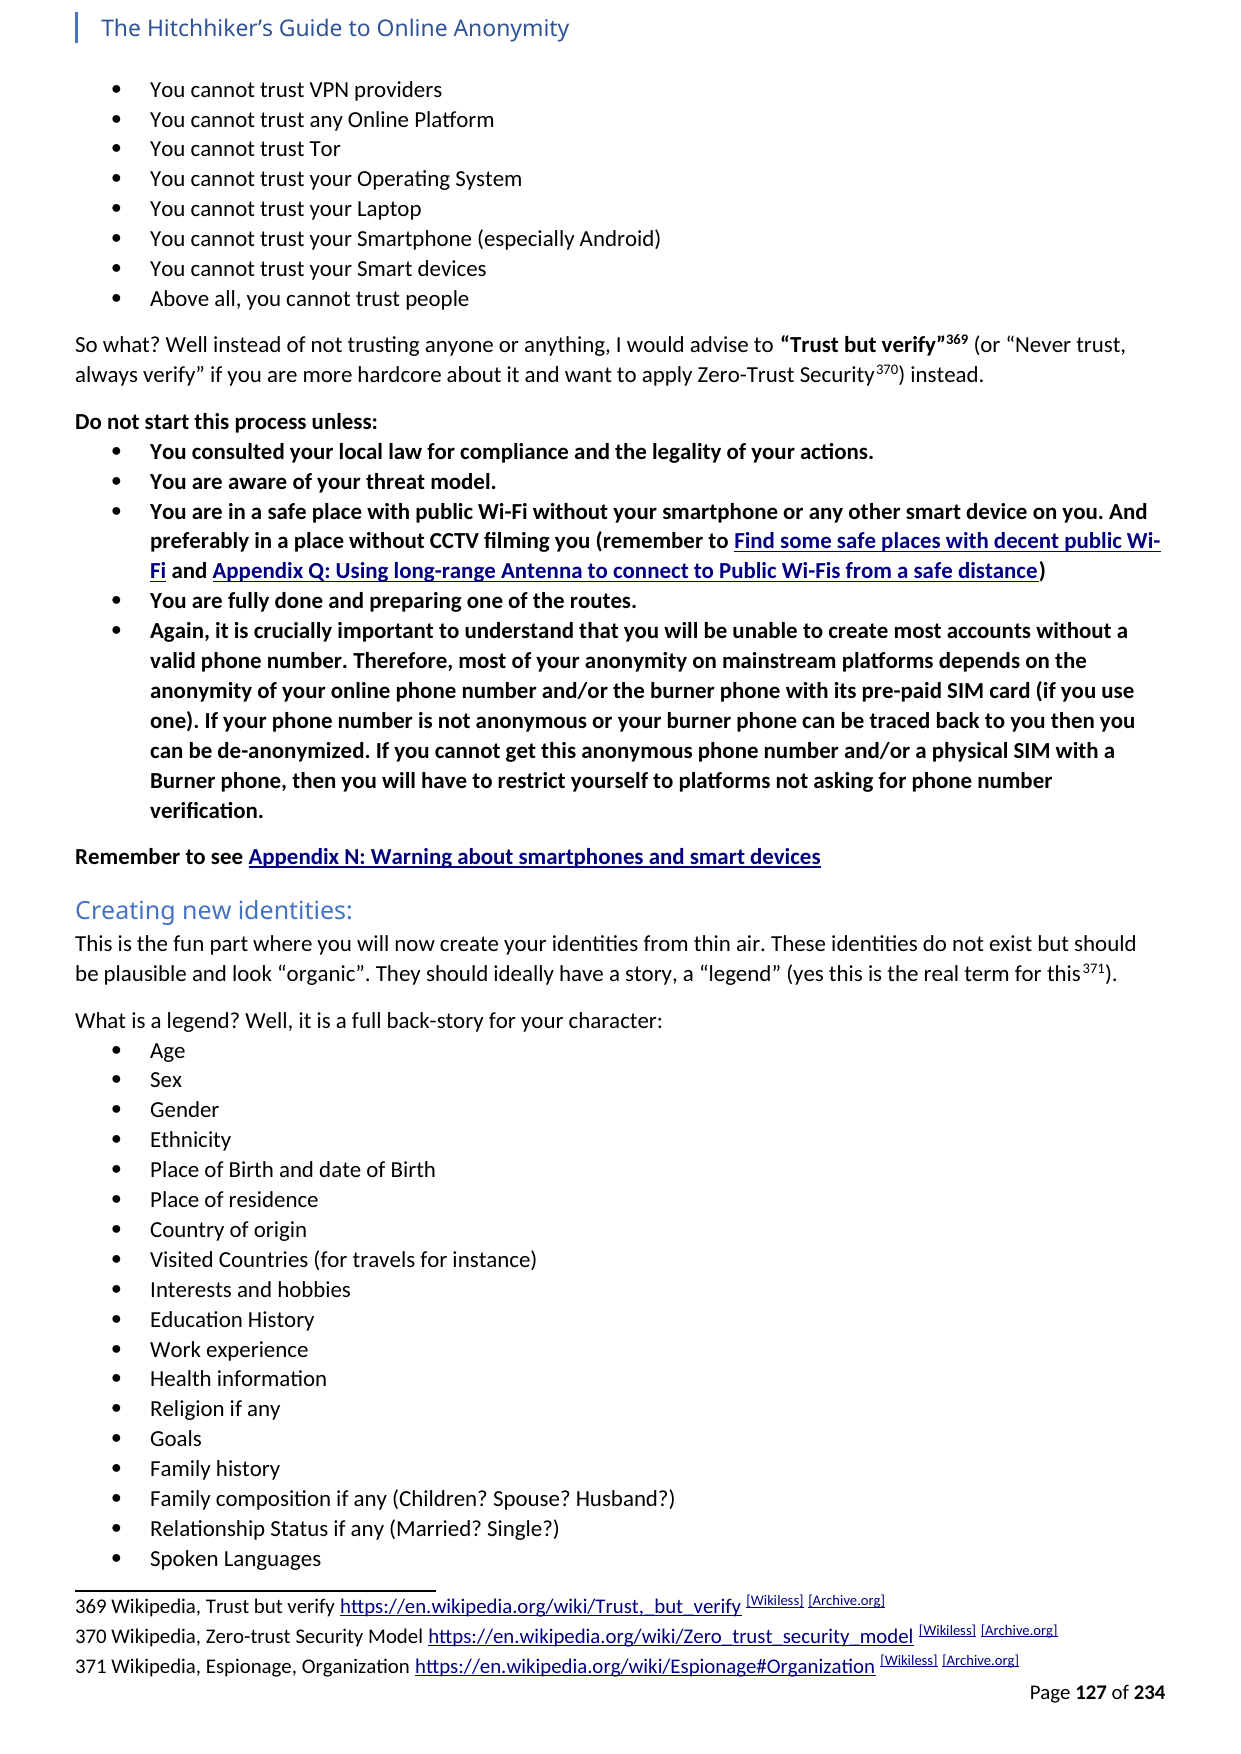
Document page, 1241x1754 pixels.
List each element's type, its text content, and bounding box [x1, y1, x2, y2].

list Place of residence [112, 1185, 1165, 1213]
list You cannot trust Tor [112, 134, 1165, 163]
list Visited Countries (for travels for instance) [112, 1245, 1165, 1273]
list You are fully done and preparing one of the routes. [112, 586, 1165, 614]
subtitle Creating new identities: [75, 893, 1165, 927]
text So what? Well instead of not trusting anyone or anything, I would advise to “Trust but verify” (or “Never trust, always verify” if you are more hardcore about it and want to apply Zero-Trust Security) instead. [75, 331, 1165, 388]
list You cannot trust your Operating System [112, 164, 1165, 192]
list Family history [112, 1454, 1165, 1482]
list Family composition if any (Children? Spouse? Husband?) [112, 1484, 1165, 1512]
list Above all, you cannot trust people [112, 284, 1165, 312]
list Ethnicity [112, 1125, 1165, 1153]
list Again, it is crucially important to understand that you will be unable to create most accounts without a valid phone number. Therefore, most of your anonymity on mainstream platforms depends on the anonymity of your online phone number and/or the burner phone with its pre-paid SIM card (if you use one). If your phone number is not anonymous or your burner phone can be traced back to you then you can be de-anonymized. If you cannot get this anonymous phone number and/or a physical SIM with a Burner phone, then you will have to restrict yourself to platforms not asking for phone number verification. [112, 616, 1165, 824]
list You cannot trust your Laptop [112, 194, 1165, 222]
text This is the fun part where you will now create your identities from thin air. These identities do not exist but should be plausible and look “organic”. They should ideally have a story, a “legend” (yes this is the real term for this). [75, 929, 1165, 987]
list Sex [112, 1066, 1165, 1094]
list Education History [112, 1305, 1165, 1333]
list You are aware of your threat model. [112, 467, 1165, 495]
text Wikipedia, Zero-trust Security Model https://en.wikipedia.org/wiki/Zero_trust_security_model [Wikiless] [Archive.org] [75, 1621, 1165, 1649]
text Wikipedia, Espionage, Organization https://en.wikipedia.org/wiki/Espionage#Organization [Wikiless] [Archive.org] [75, 1651, 1165, 1679]
text Remember to see Appendix N: Warning about smartphones and smart devices [75, 842, 1165, 870]
list Work experience [112, 1335, 1165, 1363]
list Religion if any [112, 1394, 1165, 1422]
list Relationship Status if any (Married? Single?) [112, 1514, 1165, 1542]
list You cannot trust your Smart devices [112, 254, 1165, 282]
list Country of origin [112, 1215, 1165, 1243]
list Age [112, 1036, 1165, 1064]
list Health information [112, 1364, 1165, 1393]
list You are in a safe place with public Wi-Fi without your smartphone or any other smart device on you. And preferably in a place without CCTV filming you (remember to Find some safe places with decent public Wi-Fi and Appendix Q: Using long-range Antenna to connect to Public Wi-Fis from a safe distance) [112, 497, 1165, 584]
list Gender [112, 1096, 1165, 1123]
list Interests and hobbies [112, 1275, 1165, 1303]
list You consulted your local law for compliance and the legality of your actions. [112, 437, 1165, 465]
list You cannot trust VPN providers [112, 75, 1165, 103]
list You cannot trust your Smartphone (especially Android) [112, 224, 1165, 252]
list Place of Birth and date of Birth [112, 1155, 1165, 1183]
text What is a legend? Well, it is a full back-story for your character: [75, 1006, 1165, 1034]
text Do not start this process unless: [75, 407, 1165, 435]
list Goals [112, 1424, 1165, 1452]
list Spoken Languages [112, 1544, 1165, 1572]
list You cannot trust any Online Platform [112, 105, 1165, 133]
text Wikipedia, Trust but verify https://en.wikipedia.org/wiki/Trust,_but_verify [Wikiless] [Archive.org] [75, 1591, 1165, 1619]
